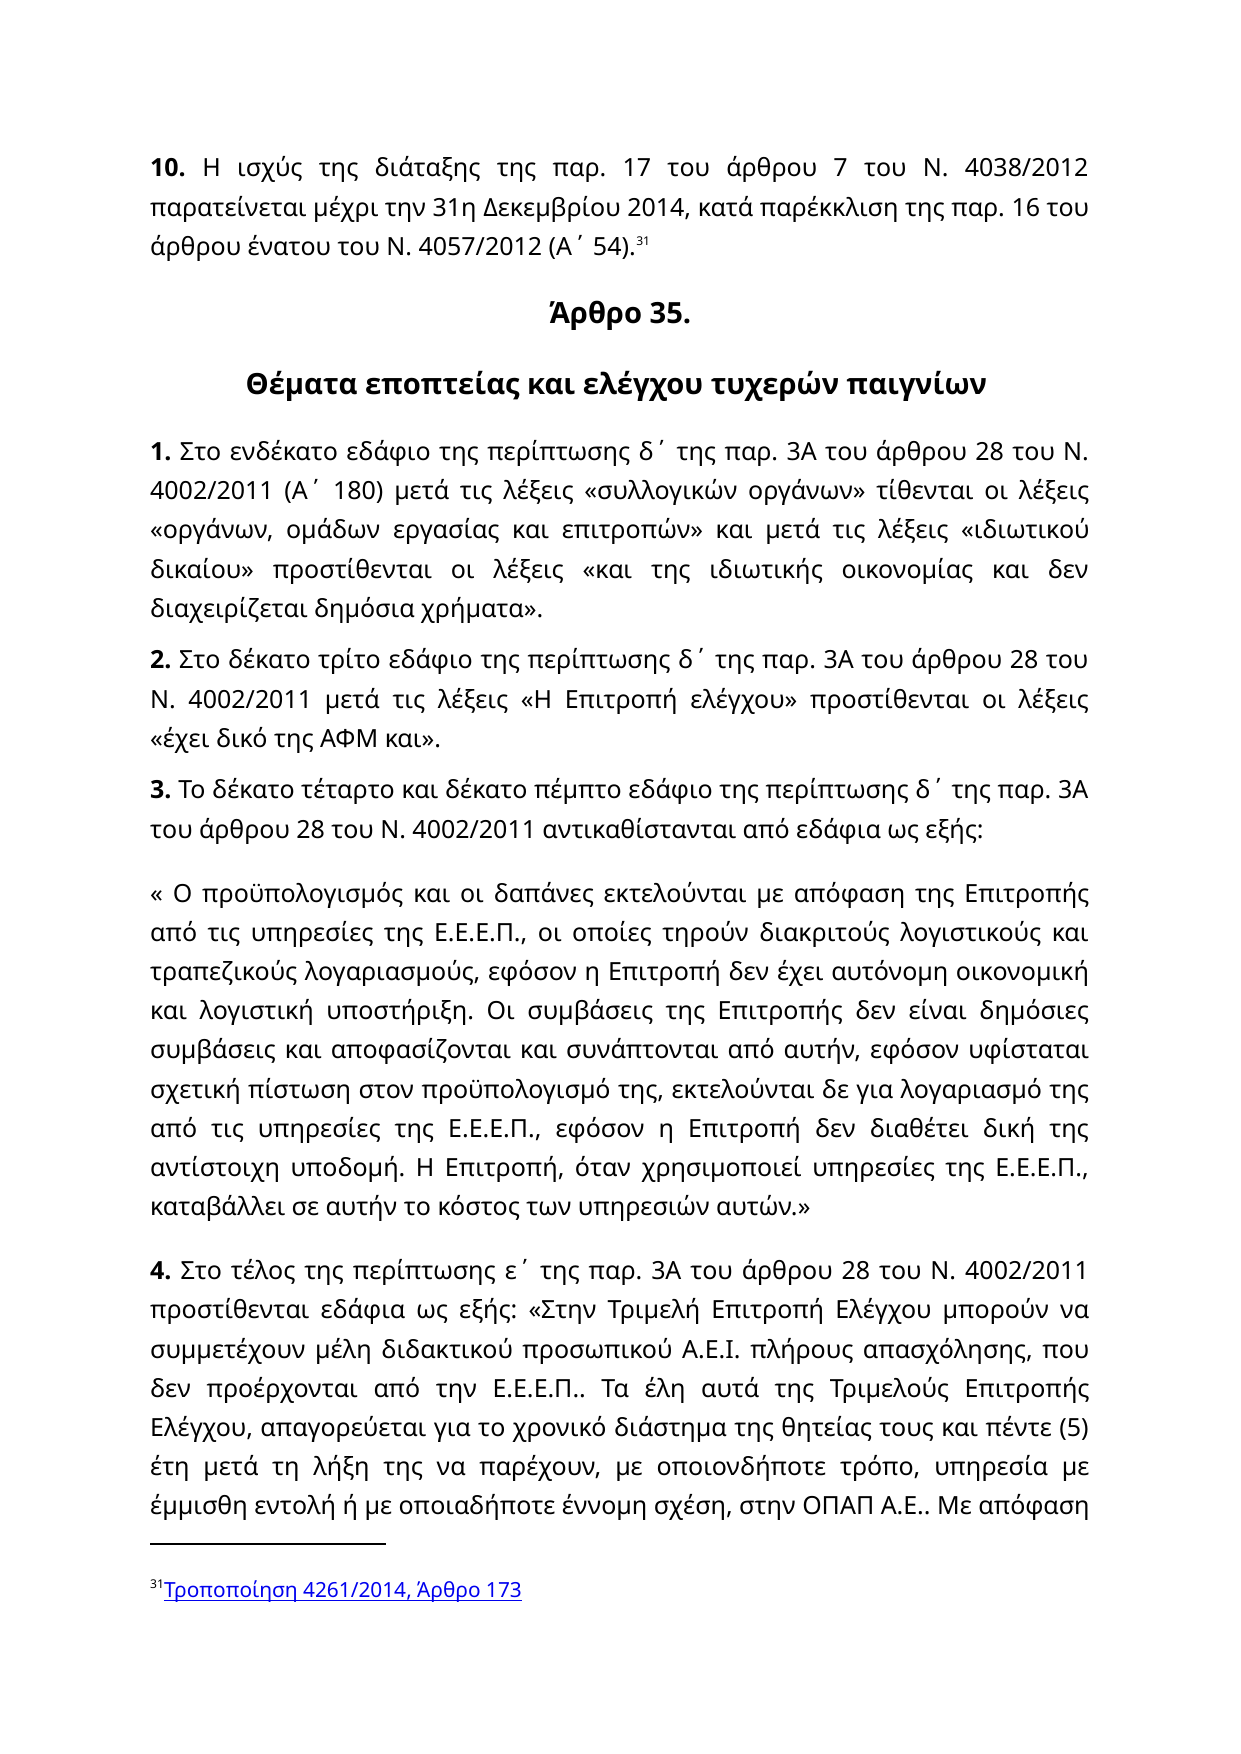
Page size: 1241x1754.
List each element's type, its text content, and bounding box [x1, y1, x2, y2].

text 2. Στο δέκατο τρίτο εδάφιο της περίπτωσης δ΄ της παρ. 3Α του άρθρου 28 του Ν. 4002/2011 μετά τις λέξεις «Η Επιτροπή ελέγχου» προστίθενται οι λέξεις «έχει δικό της ΑΦΜ και». [150, 642, 1090, 754]
text 4. Στο τέλος της περίπτωσης ε΄ της παρ. 3Α του άρθρου 28 του Ν. 4002/2011 προστίθενται εδάφια ως εξής: «Στην Τριμελή Επιτροπή Ελέγχου μπορούν να συμμετέχουν μέλη διδακτικού προσωπικού Α.Ε.Ι. πλήρους απασχόλησης, που δεν προέρχονται από την Ε.Ε.Ε.Π.. Τα έλη αυτά της Τριμελούς Επιτροπής Ελέγχου, απαγορεύεται για το χρονικό διάστημα της θητείας τους και πέντε (5) έτη μετά τη λήξη της να παρέχουν, με οποιονδήποτε τρόπο, υπηρεσία με έμμισθη εντολή ή με οποιαδήποτε έννομη σχέση, στην ΟΠΑΠ Α.Ε.. Με απόφαση [150, 1253, 1090, 1522]
text Τροποποίηση 4261/2014, Άρθρο 173 [150, 1576, 1090, 1604]
subtitle Θέματα εποπτείας και ελέγχου τυχερών παιγνίων [150, 363, 1090, 403]
text « Ο προϋπολογισμός και οι δαπάνες εκτελούνται με απόφαση της Επιτροπής από τις υπηρεσίες της Ε.Ε.Ε.Π., οι οποίες τηρούν διακριτούς λογιστικούς και τραπεζικούς λογαριασμούς, εφόσον η Επιτροπή δεν έχει αυτόνομη οικονομική και λογιστική υποστήριξη. Οι συμβάσεις της Επιτροπής δεν είναι δημόσιες συμβάσεις και αποφασίζονται και συνάπτονται από αυτήν, εφόσον υφίσταται σχετική πίστωση στον προϋπολογισμό της, εκτελούνται δε για λογαριασμό της από τις υπηρεσίες της Ε.Ε.Ε.Π., εφόσον η Επιτροπή δεν διαθέτει δική της αντίστοιχη υποδομή. Η Επιτροπή, όταν χρησιμοποιεί υπηρεσίες της Ε.Ε.Ε.Π., καταβάλλει σε αυτήν το κόστος των υπηρεσιών αυτών.» [150, 875, 1090, 1223]
text 3. Το δέκατο τέταρτο και δέκατο πέμπτο εδάφιο της περίπτωσης δ΄ της παρ. 3Α του άρθρου 28 του Ν. 4002/2011 αντικαθίστανται από εδάφια ως εξής: [150, 772, 1090, 845]
text 1. Στο ενδέκατο εδάφιο της περίπτωσης δ΄ της παρ. 3Α του άρθρου 28 του Ν. 4002/2011 (Α΄ 180) μετά τις λέξεις «συλλογικών οργάνων» τίθενται οι λέξεις «οργάνων, ομάδων εργασίας και επιτροπών» και μετά τις λέξεις «ιδιωτικού δικαίου» προστίθενται οι λέξεις «και της ιδιωτικής οικονομίας και δεν διαχειρίζεται δημόσια χρήματα». [150, 434, 1090, 624]
subtitle Άρθρο 35. [150, 292, 1090, 332]
text 10. Η ισχύς της διάταξης της παρ. 17 του άρθρου 7 του Ν. 4038/2012 παρατείνεται μέχρι την 31η Δεκεμβρίου 2014, κατά παρέκκλιση της παρ. 16 του άρθρου ένατου του Ν. 4057/2012 (Α΄ 54). [150, 150, 1090, 262]
